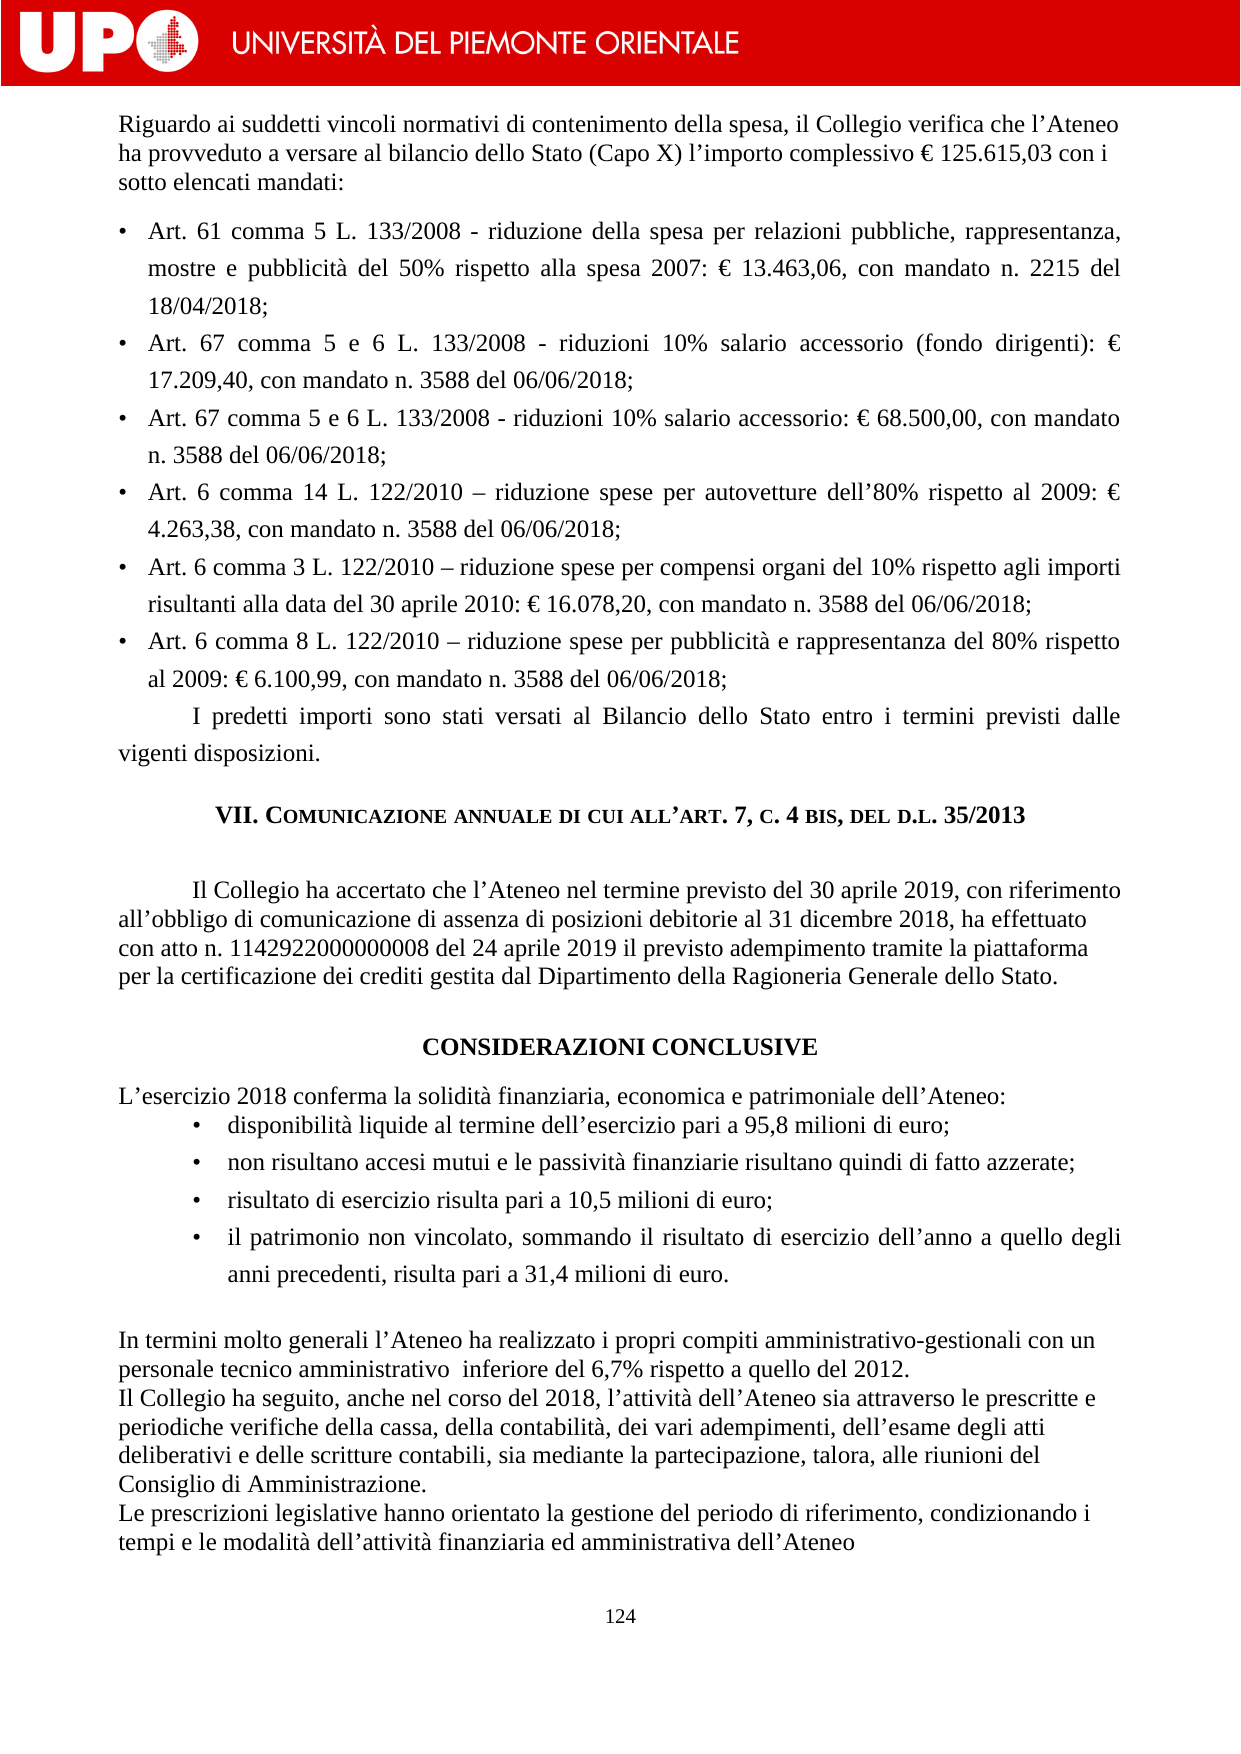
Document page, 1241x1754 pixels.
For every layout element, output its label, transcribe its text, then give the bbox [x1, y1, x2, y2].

text • non risultano accesi mutui e le passività finanziarie risultano quindi di fatto azzerate; [192, 1147, 1122, 1176]
text CONSIDERAZIONI CONCLUSIVE [118, 1032, 1122, 1061]
text • Art. 6 comma 14 L. 122/2010 – riduzione spese per autovetture dell’80% rispetto al 2009: € 4.263,38, con mandato n. 3588 del 06/06/2018; [118, 477, 1122, 543]
text • Art. 67 comma 5 e 6 L. 133/2008 - riduzioni 10% salario accessorio (fondo dirigenti): € 17.209,40, con mandato n. 3588 del 06/06/2018; [118, 328, 1122, 394]
text L’esercizio 2018 conferma la solidità finanziaria, economica e patrimoniale dell’Ateneo: [118, 1081, 1122, 1110]
text In termini molto generali l’Ateneo ha realizzato i propri compiti amministrativo-gestionali con un personale tecnico amministrativo inferiore del 6,7% rispetto a quello del 2012. [118, 1325, 1122, 1383]
text Il Collegio ha accertato che l’Ateneo nel termine previsto del 30 aprile 2019, con riferimento all’obbligo di comunicazione di assenza di posizioni debitorie al 31 dicembre 2018, ha effettuato con atto n. 1142922000000008 del 24 aprile 2019 il previsto adempimento tramite la piattaforma per la certificazione dei crediti gestita dal Dipartimento della Ragioneria Generale dello Stato. [118, 875, 1122, 990]
text • il patrimonio non vincolato, sommando il risultato di esercizio dell’anno a quello degli anni precedenti, risulta pari a 31,4 milioni di euro. [192, 1222, 1122, 1288]
text Le prescrizioni legislative hanno orientato la gestione del periodo di riferimento, condizionando i tempi e le modalità dell’attività finanziaria ed amministrativa dell’Ateneo [118, 1498, 1122, 1555]
text • disponibilità liquide al termine dell’esercizio pari a 95,8 milioni di euro; [192, 1110, 1122, 1139]
text • Art. 67 comma 5 e 6 L. 133/2008 - riduzioni 10% salario accessorio: € 68.500,00, con mandato n. 3588 del 06/06/2018; [118, 403, 1122, 469]
text • risultato di esercizio risulta pari a 10,5 milioni di euro; [192, 1185, 1122, 1213]
text Il Collegio ha seguito, anche nel corso del 2018, l’attività dell’Ateneo sia attraverso le prescritte e periodiche verifiche della cassa, della contabilità, dei vari adempimenti, dell’esame degli atti deliberativi e delle scritture contabili, sia mediante la partecipazione, talora, alle riunioni del Consiglio di Amministrazione. [118, 1383, 1122, 1498]
text • Art. 61 comma 5 L. 133/2008 - riduzione della spesa per relazioni pubbliche, rappresentanza, mostre e pubblicità del 50% rispetto alla spesa 2007: € 13.463,06, con mandato n. 2215 del 18/04/2018; [118, 216, 1122, 319]
text I predetti importi sono stati versati al Bilancio dello Stato entro i termini previsti dalle vigenti disposizioni. [118, 701, 1122, 767]
text VII. Comunicazione annuale di cui all’art. 7, c. 4 bis, del d.l. 35/2013 [118, 801, 1122, 829]
text • Art. 6 comma 3 L. 122/2010 – riduzione spese per compensi organi del 10% rispetto agli importi risultanti alla data del 30 aprile 2010: € 16.078,20, con mandato n. 3588 del 06/06/2018; [118, 552, 1122, 618]
text Riguardo ai suddetti vincoli normativi di contenimento della spesa, il Collegio verifica che l’Ateneo ha provveduto a versare al bilancio dello Stato (Capo X) l’importo complessivo € 125.615,03 con i sotto elencati mandati: [118, 109, 1122, 195]
text • Art. 6 comma 8 L. 122/2010 – riduzione spese per pubblicità e rappresentanza del 80% rispetto al 2009: € 6.100,99, con mandato n. 3588 del 06/06/2018; [118, 626, 1122, 692]
